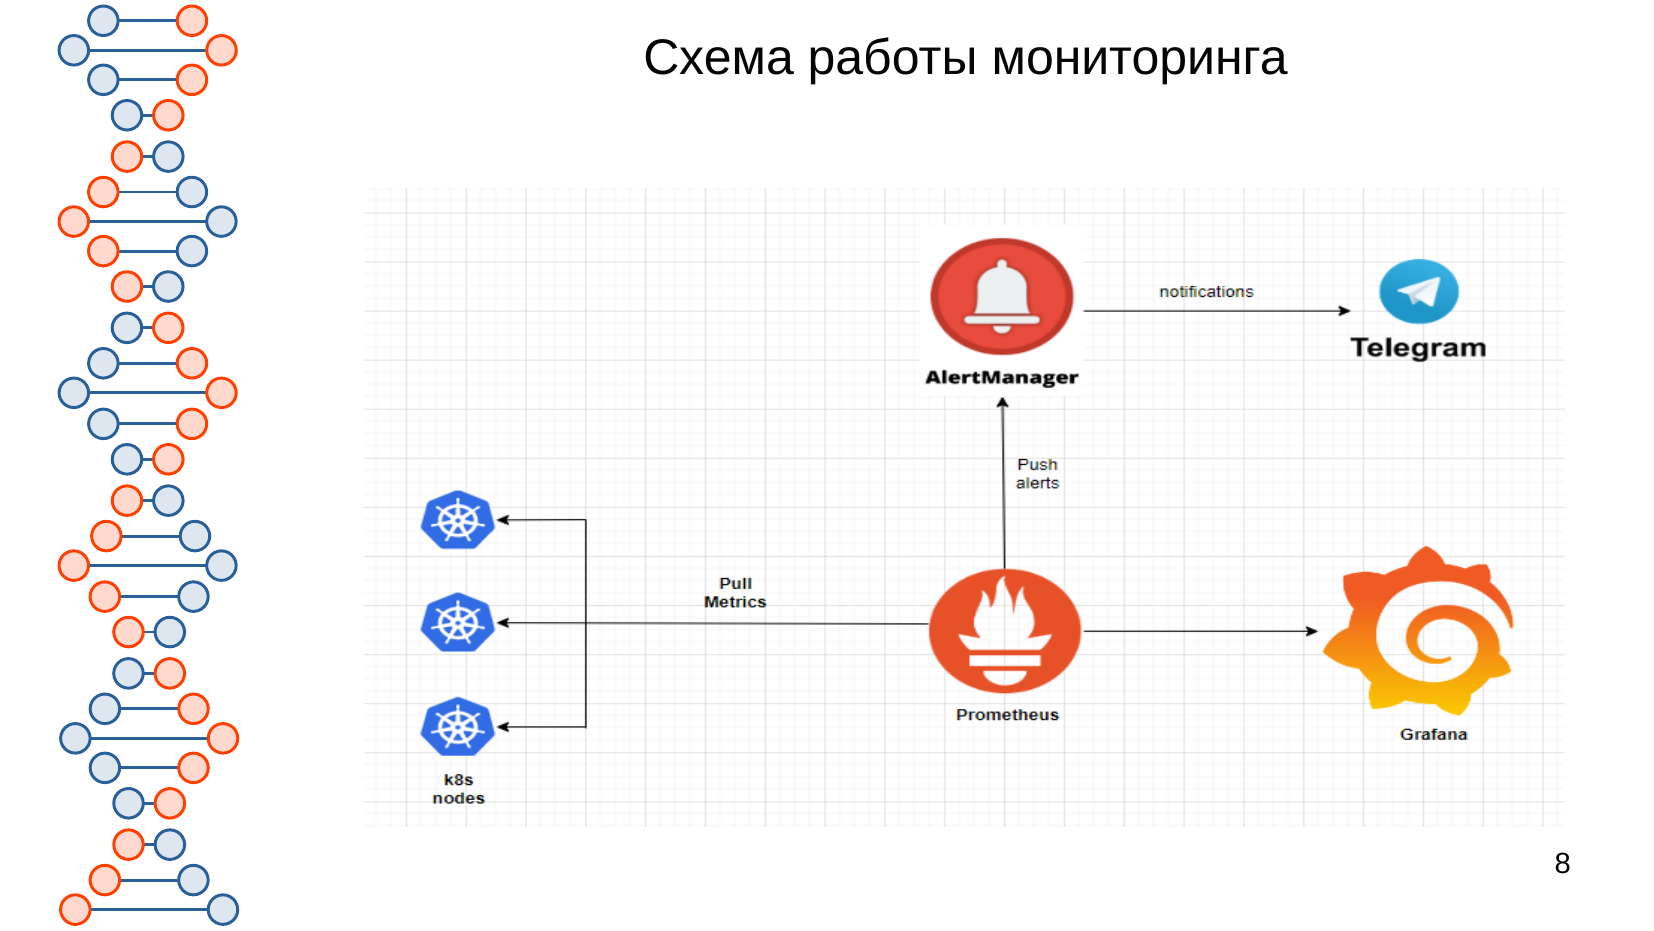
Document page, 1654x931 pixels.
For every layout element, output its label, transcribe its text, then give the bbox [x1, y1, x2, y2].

picture [364, 188, 1565, 827]
list Схема работы мониторинга [265, 29, 1595, 119]
